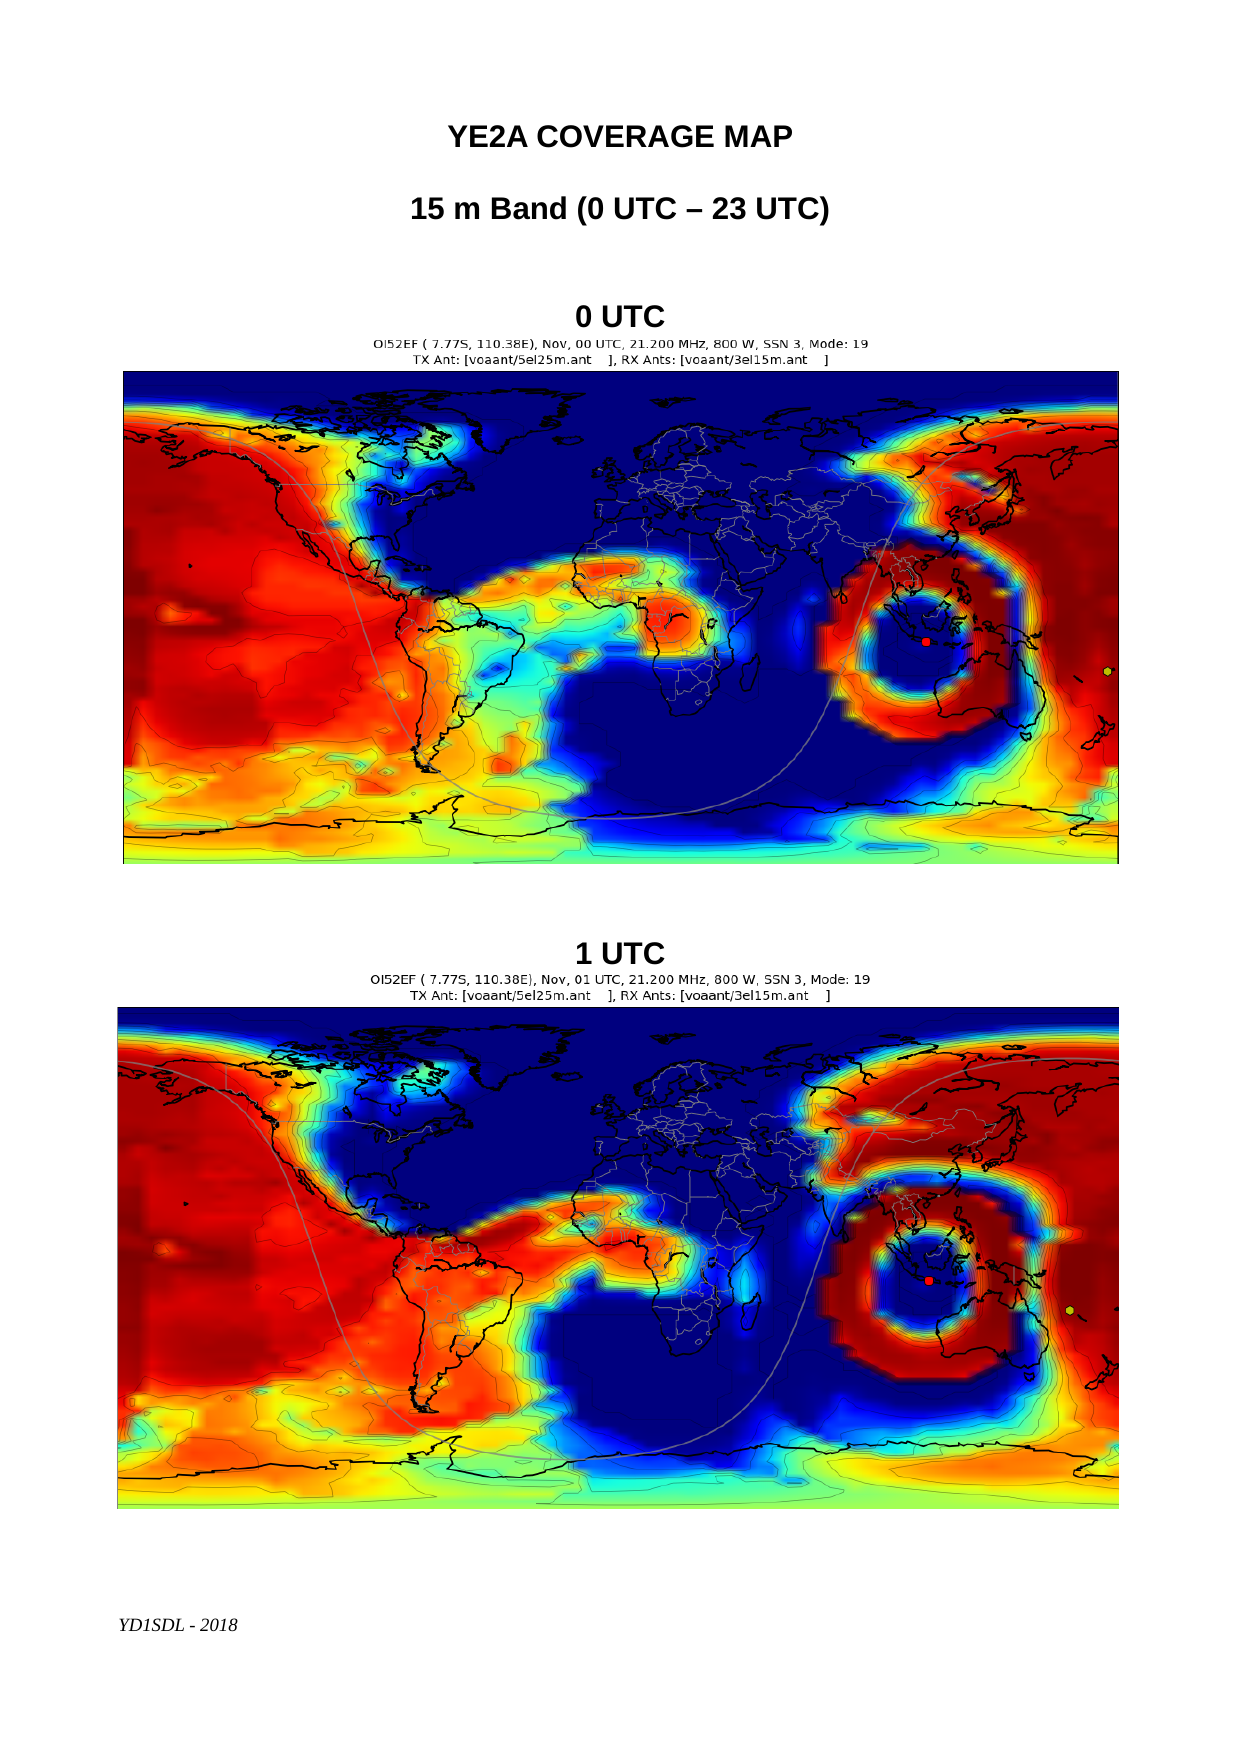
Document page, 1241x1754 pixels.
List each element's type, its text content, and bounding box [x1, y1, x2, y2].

text 15 m Band (0 UTC – 23 UTC) [118, 190, 1122, 226]
picture [116, 971, 1119, 1509]
text YE2A COVERAGE MAP [118, 118, 1122, 154]
picture [117, 333, 1123, 864]
text 1 UTC [118, 935, 1122, 971]
text 0 UTC [118, 298, 1122, 333]
